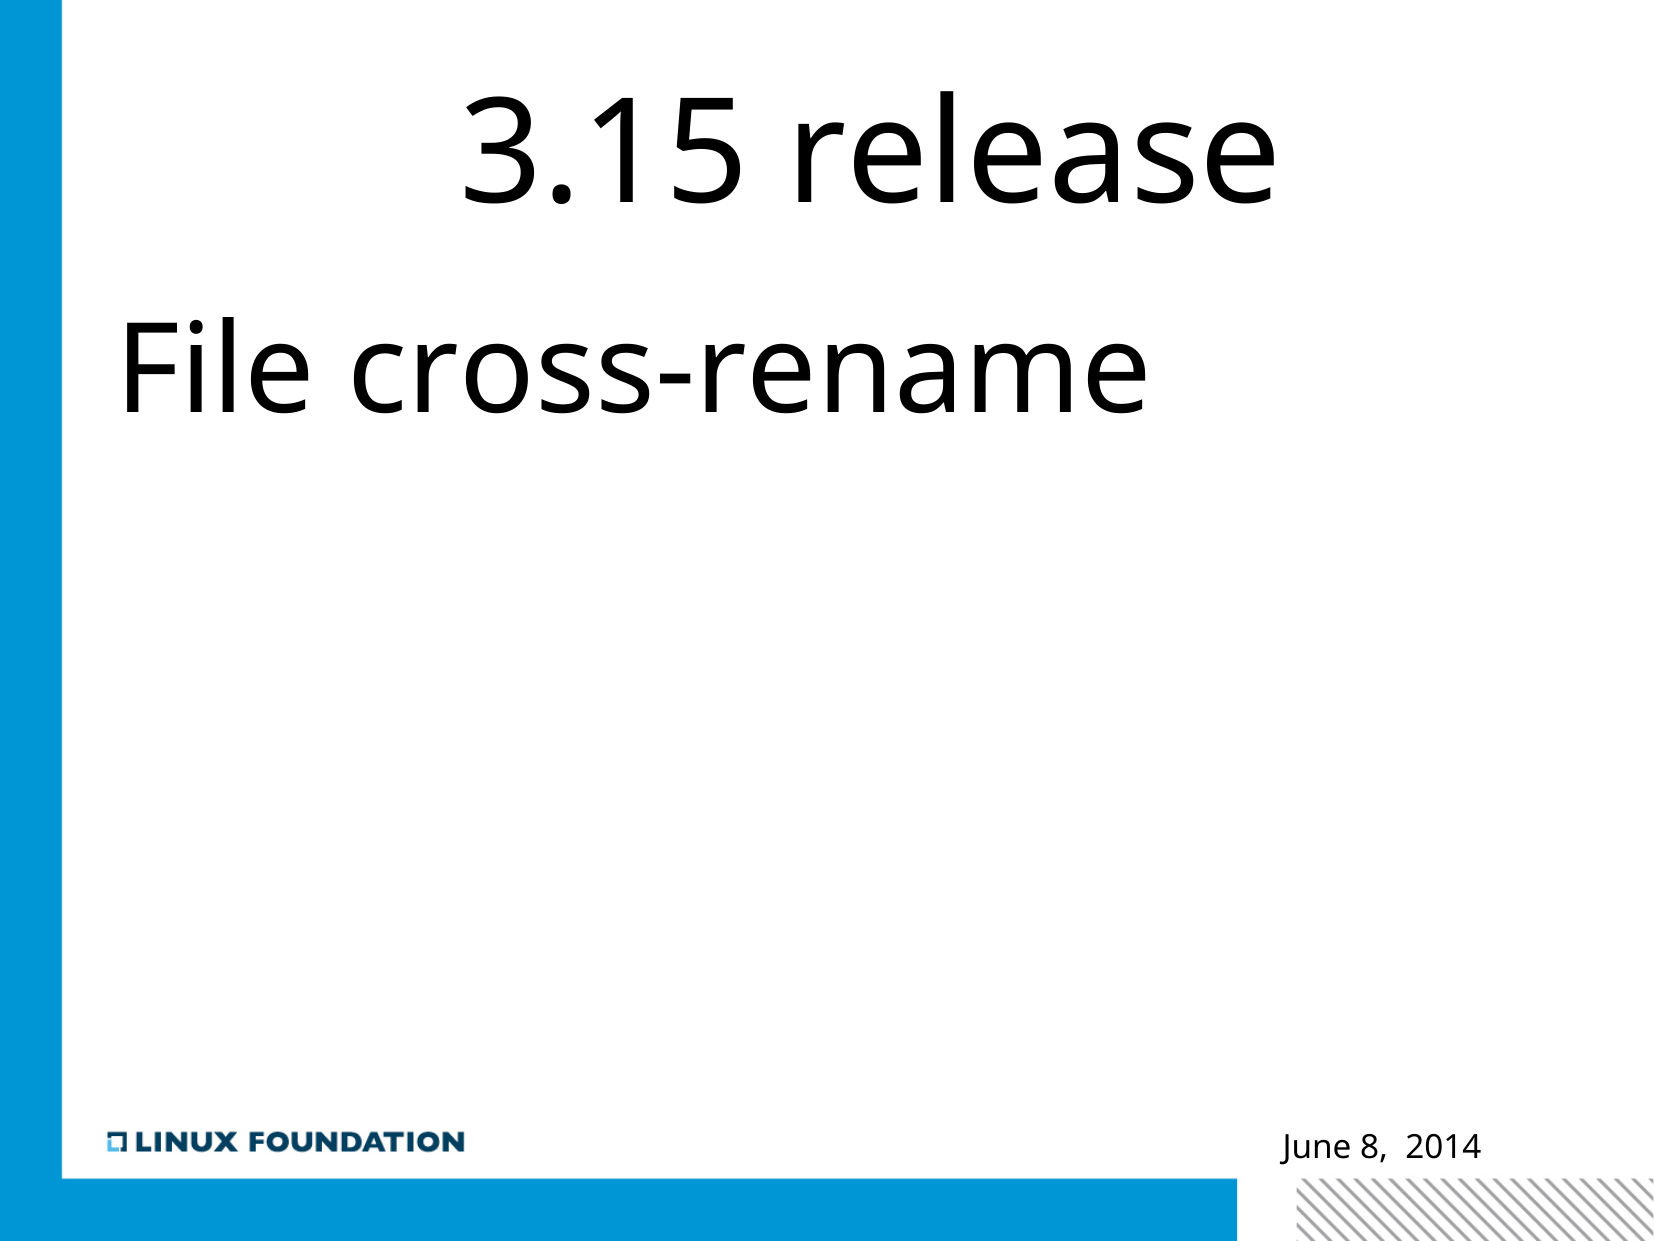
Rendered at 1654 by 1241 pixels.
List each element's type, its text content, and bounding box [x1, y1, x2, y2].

text_box 3.15 release [445, 39, 1276, 230]
text_box June 8, 2014 [1267, 1115, 1500, 1170]
picture [62, 0, 1654, 1241]
text_box File cross-rename [100, 271, 1205, 905]
